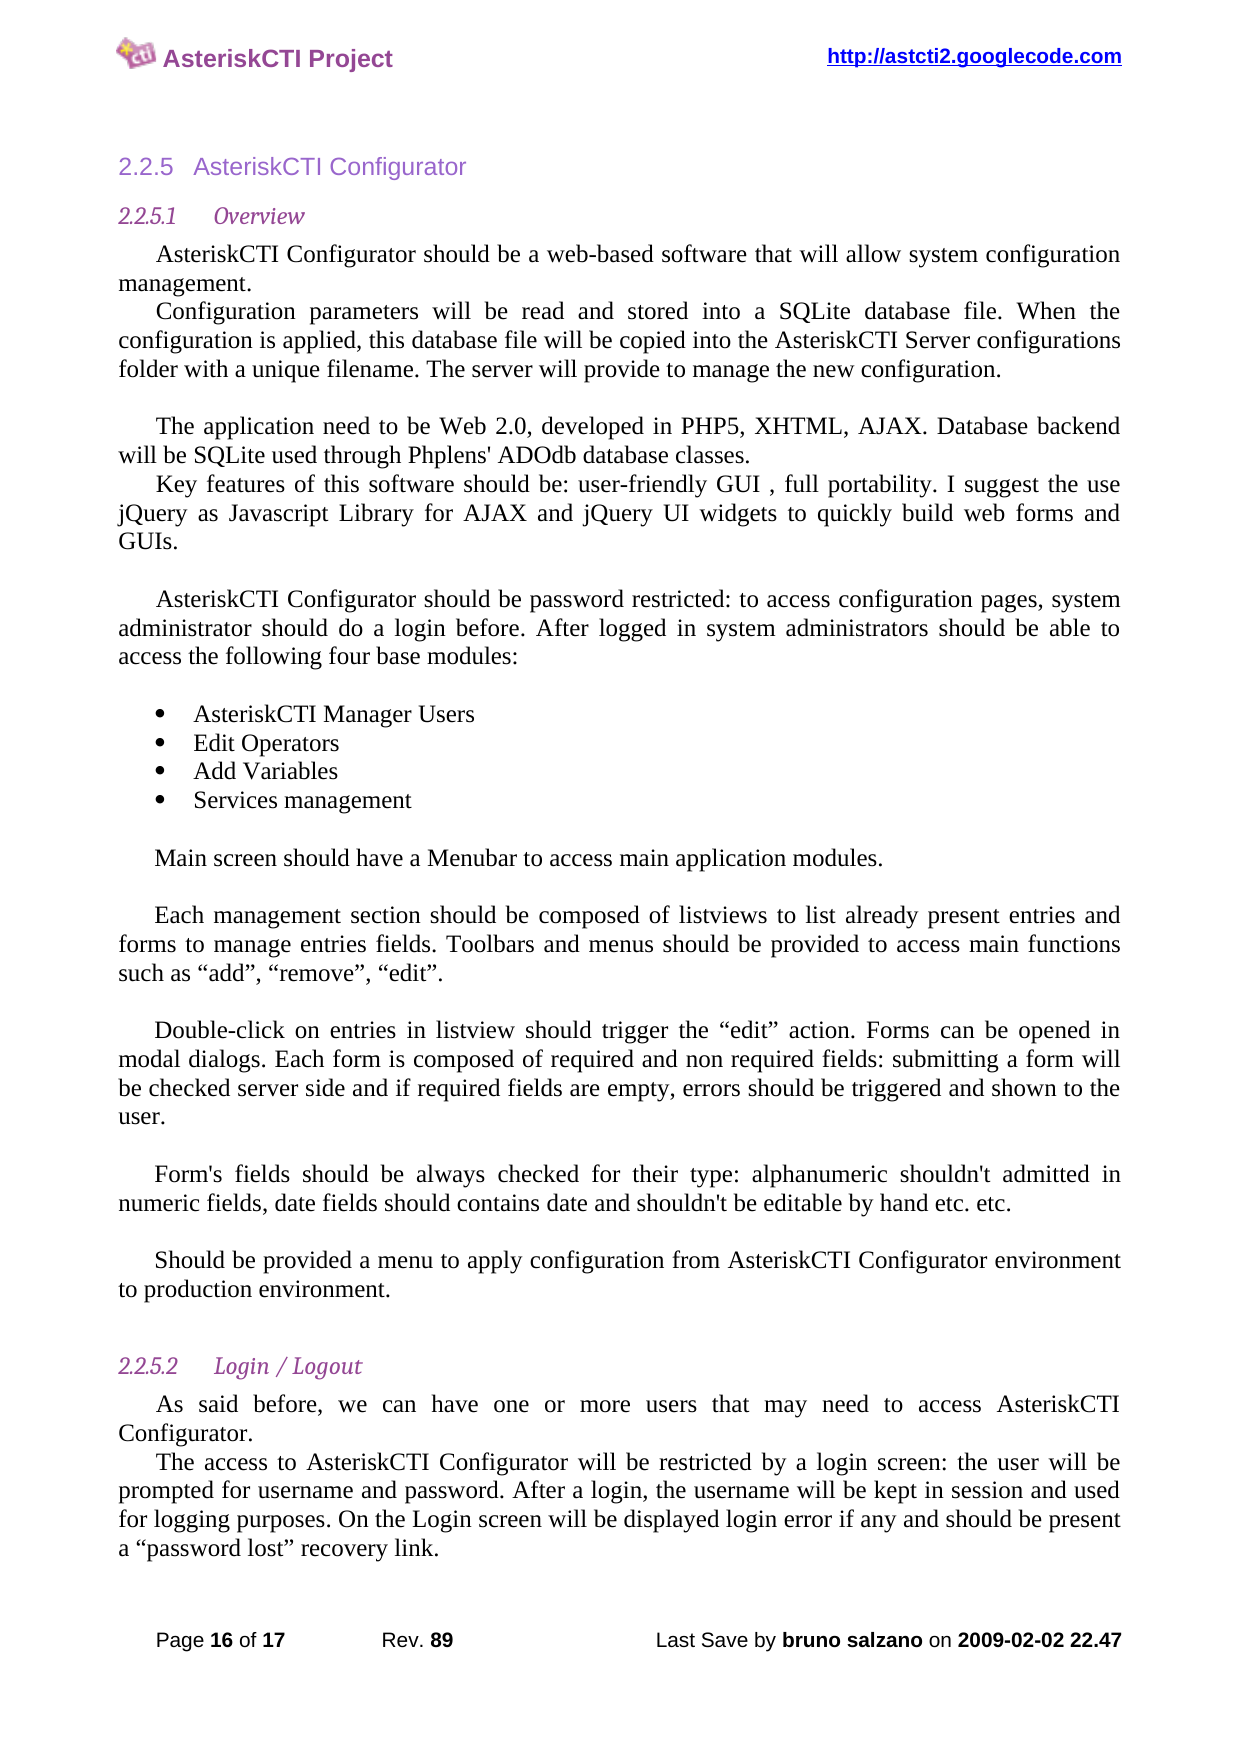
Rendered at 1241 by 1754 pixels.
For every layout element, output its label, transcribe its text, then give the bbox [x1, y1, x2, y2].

text AsteriskCTI Configurator should be password restricted: to access configuration pages, system administrator should do a login before. After logged in system administrators should be able to access the following four base modules: [118, 584, 1122, 670]
text Each management section should be composed of listviews to list already present entries and forms to manage entries fields. Toolbars and menus should be provided to access main functions such as “add”, “remove”, “edit”. [118, 900, 1122, 986]
text AsteriskCTI Configurator should be a web-based software that will allow system configuration management. [118, 239, 1122, 296]
text Should be provided a menu to apply configuration from AsteriskCTI Configurator environment to production environment. [118, 1245, 1122, 1303]
subtitle Overview [118, 202, 1122, 231]
text The application need to be Web 2.0, developed in PHP5, XHTML, AJAX. Database backend will be SQLite used through Phplens' ADOdb database classes. [118, 411, 1122, 469]
list Edit Operators [156, 728, 1122, 756]
subtitle AsteriskCTI Configurator [118, 152, 1122, 181]
list AsteriskCTI Manager Users [156, 699, 1122, 728]
text Configuration parameters will be read and stored into a SQLite database file. When the configuration is applied, this database file will be copied into the AsteriskCTI Server configurations folder with a unique filename. The server will provide to manage the new configuration. [118, 296, 1122, 383]
picture [116, 34, 157, 74]
text Main screen should have a Menubar to access main application modules. [118, 843, 1122, 871]
text Key features of this software should be: user-friendly GUI , full portability. I suggest the use jQuery as Javascript Library for AJAX and jQuery UI widgets to quickly build web forms and GUIs. [118, 469, 1122, 555]
list Add Variables [156, 756, 1122, 785]
text Form's fields should be always checked for their type: alphanumeric shouldn't admitted in numeric fields, date fields should contains date and shouldn't be editable by hand etc. etc. [118, 1159, 1122, 1216]
text As said before, we can have one or more users that may need to access AsteriskCTI Configurator. [118, 1389, 1122, 1447]
list Services management [156, 785, 1122, 814]
text Double-click on entries in listview should trigger the “edit” action. Forms can be opened in modal dialogs. Each form is composed of required and non required fields: submitting a form will be checked server side and if required fields are empty, errors should be triggered and shown to the user. [118, 1015, 1122, 1130]
text The access to AsteriskCTI Configurator will be restricted by a login screen: the user will be prompted for username and password. After a login, the username will be kept in session and used for logging purposes. On the Login screen will be displayed login error if any and should be present a “password lost” recovery link. [118, 1447, 1122, 1562]
subtitle Login / Logout [118, 1352, 1122, 1381]
